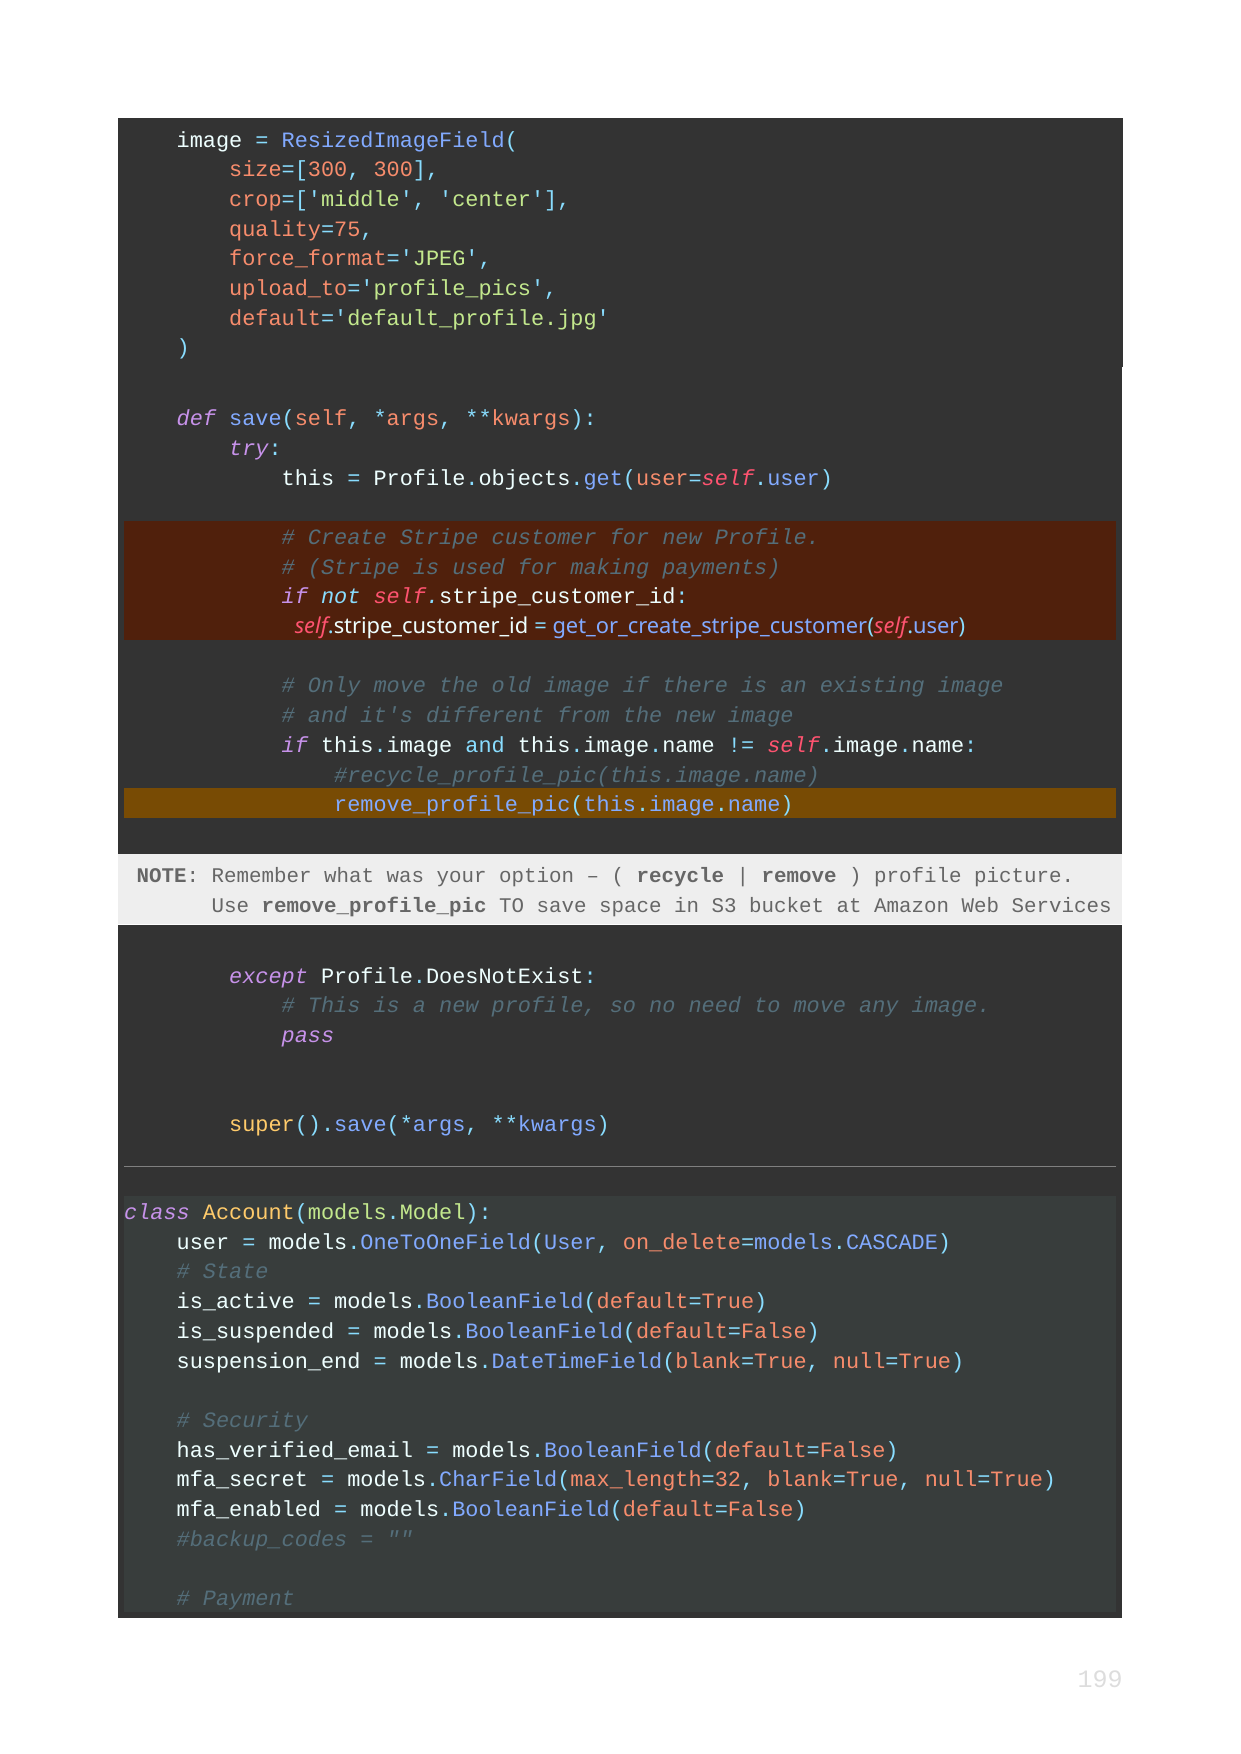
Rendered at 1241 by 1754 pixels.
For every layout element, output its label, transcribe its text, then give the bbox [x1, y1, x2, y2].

table_cell NOTE: Remember what was your option – ( recycle | remove ) profile picture. Use remove_profile_pic TO save space in S3 bucket at Amazon Web Services [118, 854, 1122, 924]
table_header def save(self, *args, **kwargs): try: this = Profile.objects.get(user=self.user) # Create Stripe customer for new Profile. # (Stripe is used for making payments) if not self.stripe_customer_id: self.stripe_customer_id = get_or_create_stripe_customer(self.user) # Only move the old image if there is an existing image # and it's different from the new image if this.image and this.image.name != self.image.name: #recycle_profile_pic(this.image.name) remove_profile_pic(this.image.name) [118, 367, 1122, 854]
table_cell image = ResizedImageField( size=[300, 300], crop=['middle', 'center'], quality=75, force_format='JPEG', upload_to='profile_pics', default='default_profile.jpg' ) [118, 118, 1123, 367]
table_cell except Profile.DoesNotExist: # This is a new profile, so no need to move any image. pass super().save(*args, **kwargs) class Account(models.Model): user = models.OneToOneField(User, on_delete=models.CASCADE) # State is_active = models.BooleanField(default=True) is_suspended = models.BooleanField(default=False) suspension_end = models.DateTimeField(blank=True, null=True) # Security has_verified_email = models.BooleanField(default=False) mfa_secret = models.CharField(max_length=32, blank=True, null=True) mfa_enabled = models.BooleanField(default=False) #backup_codes = "" # Payment [118, 925, 1122, 1618]
